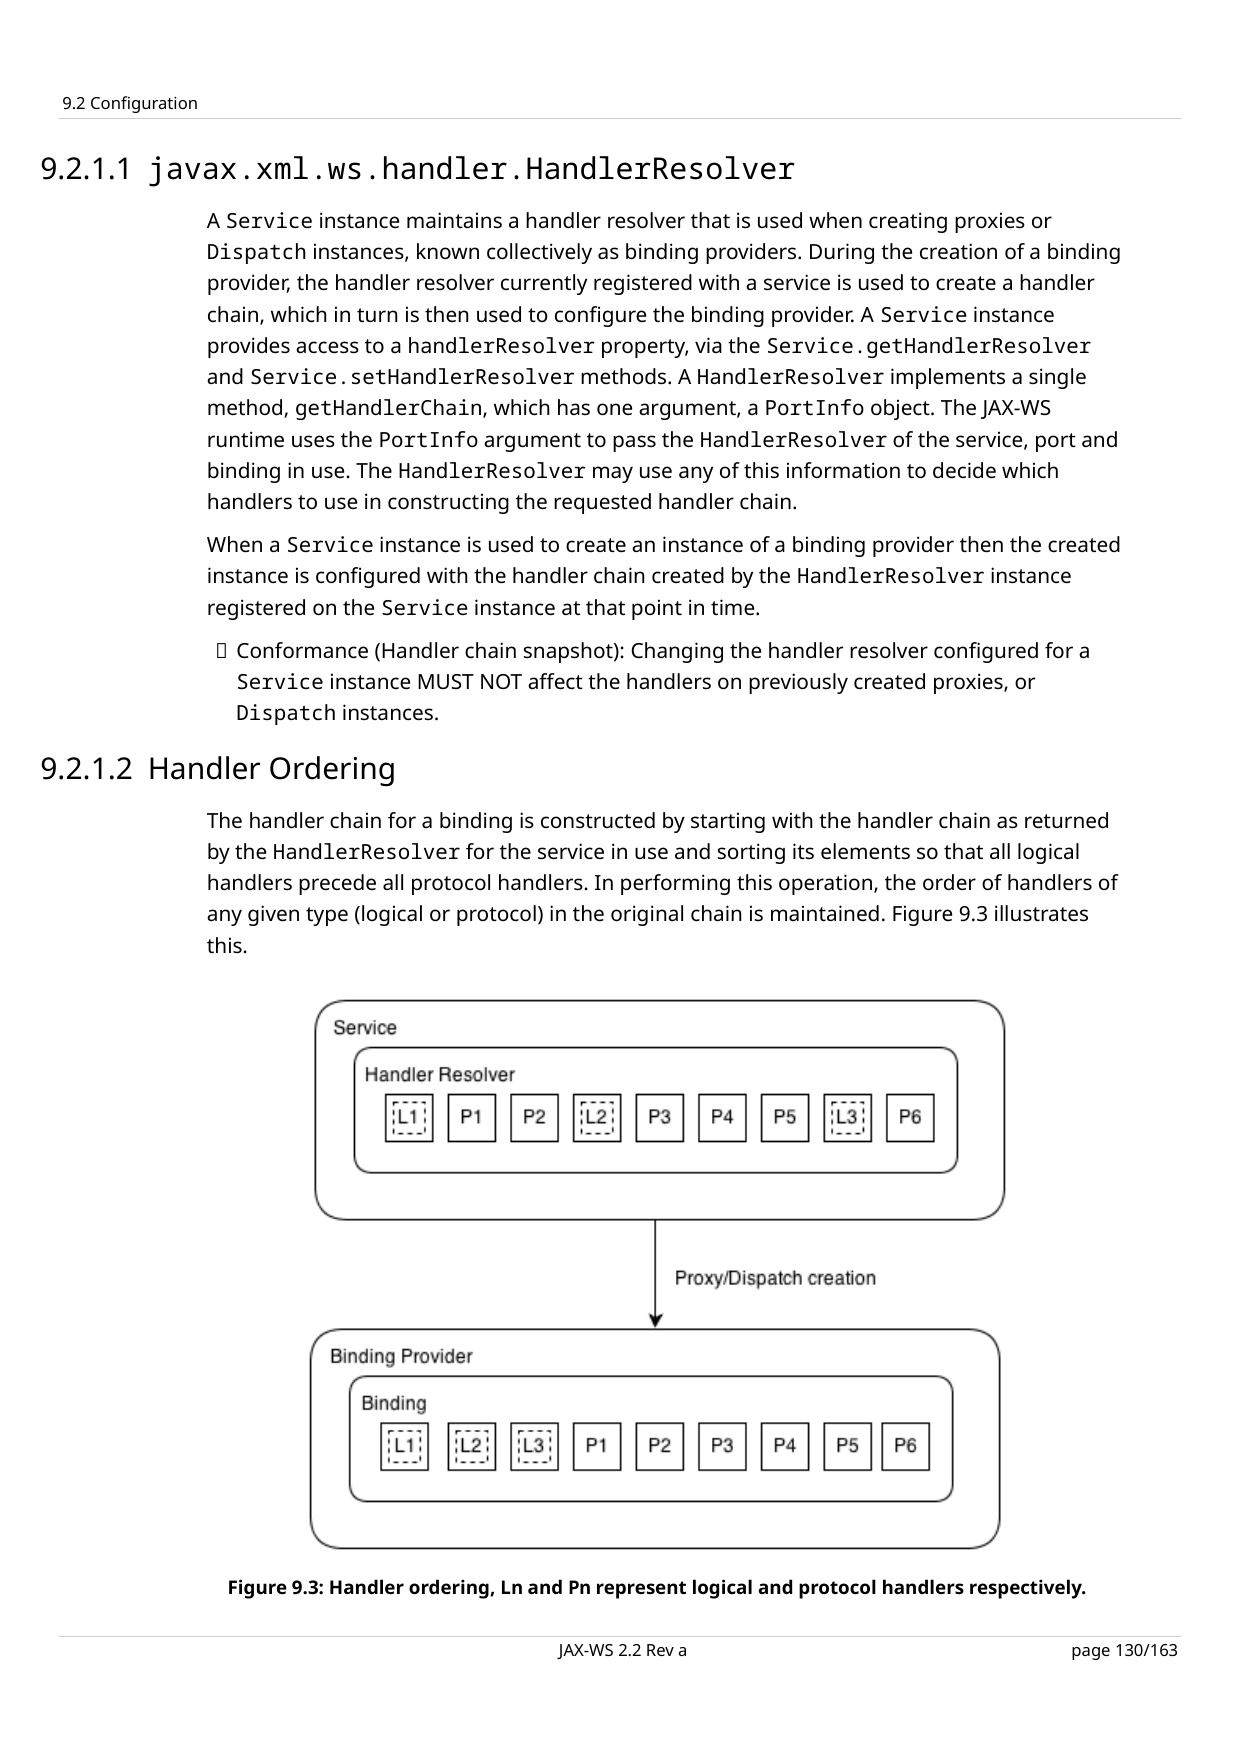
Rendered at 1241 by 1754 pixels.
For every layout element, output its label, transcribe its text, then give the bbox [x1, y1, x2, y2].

picture [307, 997, 1007, 1551]
subtitle Handler Ordering [133, 747, 1181, 788]
text Figure 9.3: Handler ordering, Ln and Pn represent logical and protocol handlers respectively. [192, 1574, 1122, 1600]
text The handler chain for a binding is constructed by starting with the handler chain as returned by the HandlerResolver for the service in use and sorting its elements so that all logical handlers precede all protocol handlers. In performing this operation, the order of handlers of any given type (logical or protocol) in the original chain is maintained. Figure 9.3 illustrates this. [207, 806, 1122, 959]
subtitle javax.xml.ws.handler.HandlerResolver [133, 147, 1181, 188]
list Conformance (Handler chain snapshot): Changing the handler resolver configured for a Service instance MUST NOT affect the handlers on previously created proxies, or Dispatch instances. [221, 636, 1122, 727]
text A Service instance maintains a handler resolver that is used when creating proxies or Dispatch instances, known collectively as binding providers. During the creation of a binding provider, the handler resolver currently registered with a service is used to create a handler chain, which in turn is then used to configure the binding provider. A Service instance provides access to a handlerResolver property, via the Service.getHandlerResolver and Service.setHandlerResolver methods. A HandlerResolver implements a single method, getHandlerChain, which has one argument, a PortInfo object. The JAX-WS runtime uses the PortInfo argument to pass the HandlerResolver of the service, port and binding in use. The HandlerResolver may use any of this information to decide which handlers to use in constructing the requested handler chain. [207, 206, 1122, 516]
text When a Service instance is used to create an instance of a binding provider then the created instance is configured with the handler chain created by the HandlerResolver instance registered on the Service instance at that point in time. [207, 530, 1122, 621]
